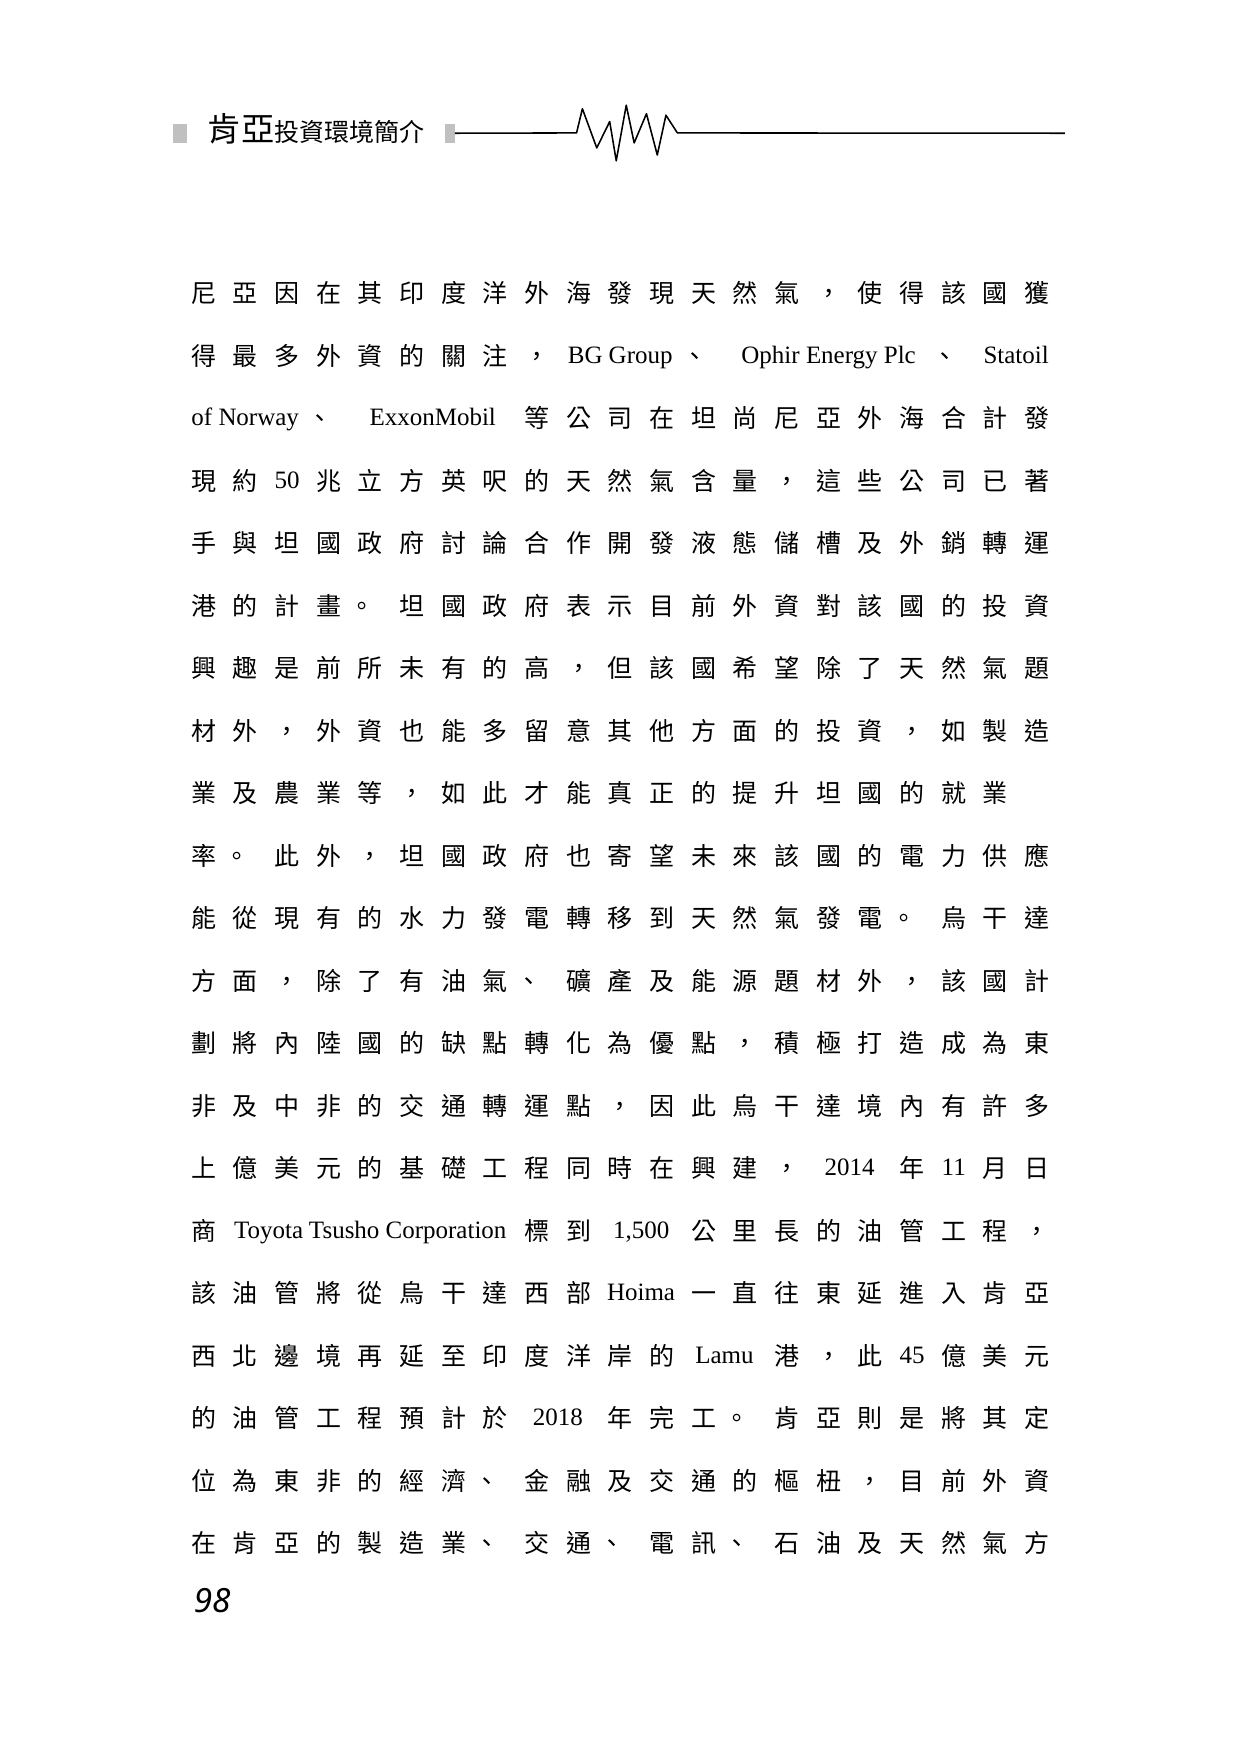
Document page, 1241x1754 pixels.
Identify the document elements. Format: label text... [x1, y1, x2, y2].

text 尼亞因在其印度洋外海發現天然氣，使得該國獲得最多外資的關注，BG Group、Ophir Energy Plc、Statoil of Norway、ExxonMobil等公司在坦尚尼亞外海合計發現約50兆立方英呎的天然氣含量，這些公司已著手與坦國政府討論合作開發液態儲槽及外銷轉運港的計畫。坦國政府表示目前外資對該國的投資興趣是前所未有的高，但該國希望除了天然氣題材外，外資也能多留意其他方面的投資，如製造業及農業等，如此才能真正的提升坦國的就業率。此外，坦國政府也寄望未來該國的電力供應能從現有的水力發電轉移到天然氣發電。烏干達方面，除了有油氣、礦產及能源題材外，該國計劃將內陸國的缺點轉化為優點，積極打造成為東非及中非的交通轉運點，因此烏干達境內有許多上億美元的基礎工程同時在興建，2014年11月日商Toyota Tsusho Corporation標到1,500公里長的油管工程，該油管將從烏干達西部Hoima一直往東延進入肯亞西北邊境再延至印度洋岸的Lamu港，此45億美元的油管工程預計於2018年完工。肯亞則是將其定位為東非的經濟、金融及交通的樞杻，目前外資在肯亞的製造業、交通、電訊、石油及天然氣方 [183, 250, 1058, 1563]
